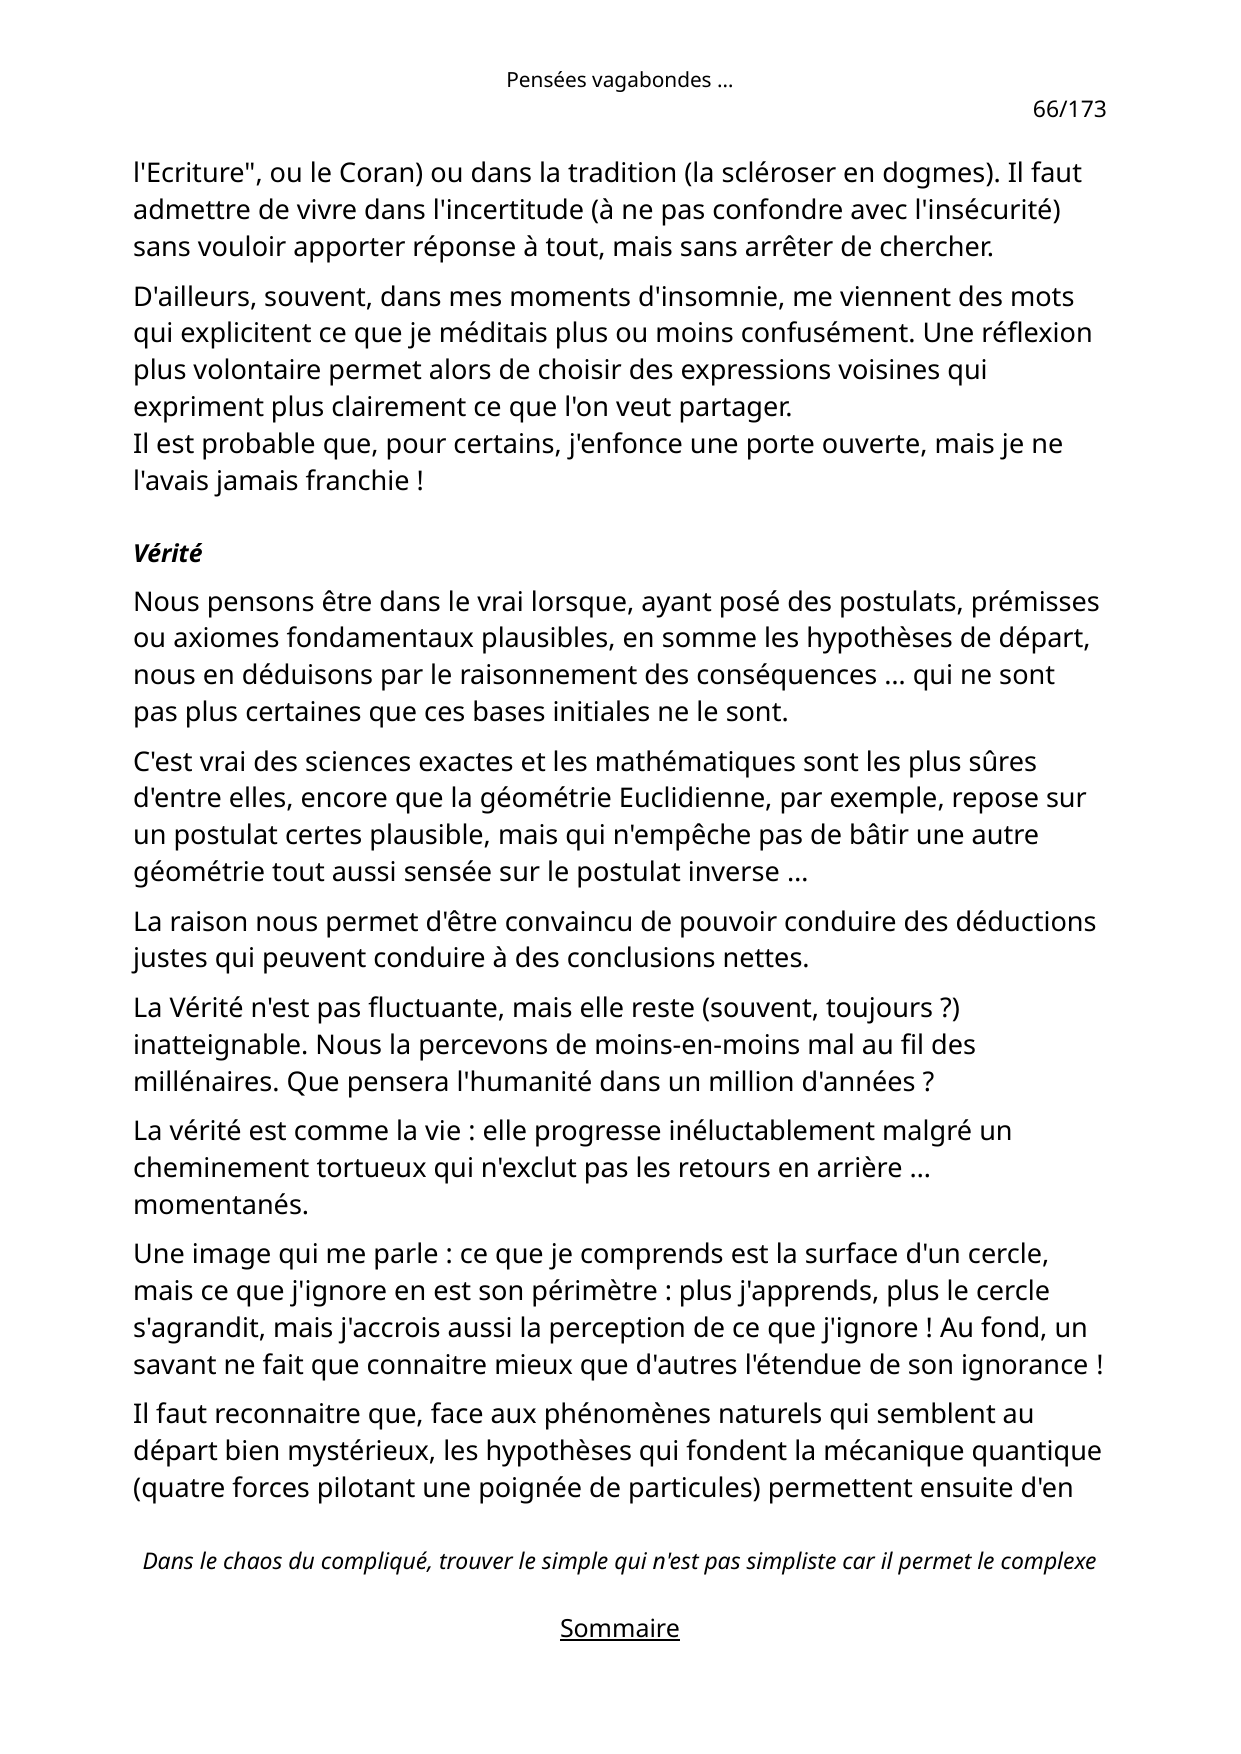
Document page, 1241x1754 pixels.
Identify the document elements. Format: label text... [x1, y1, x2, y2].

text l'Ecriture", ou le Coran) ou dans la tradition (la scléroser en dogmes). Il faut admettre de vivre dans l'incertitude (à ne pas confondre avec l'insécurité) sans vouloir apporter réponse à tout, mais sans arrêter de chercher. [133, 154, 1107, 264]
text Une image qui me parle : ce que je comprends est la surface d'un cercle, mais ce que j'ignore en est son périmètre : plus j'apprends, plus le cercle s'agrandit, mais j'accrois aussi la perception de ce que j'ignore ! Au fond, un savant ne fait que connaitre mieux que d'autres l'étendue de son ignorance ! [133, 1234, 1107, 1382]
text La raison nous permet d'être convaincu de pouvoir conduire des déductions justes qui peuvent conduire à des conclusions nettes. [133, 902, 1107, 976]
text C'est vrai des sciences exactes et les mathématiques sont les plus sûres d'entre elles, encore que la géométrie Euclidienne, par exemple, repose sur un postulat certes plausible, mais qui n'empêche pas de bâtir une autre géométrie tout aussi sensée sur le postulat inverse … [133, 742, 1107, 889]
subtitle Vérité [133, 536, 1107, 569]
text Il faut reconnaitre que, face aux phénomènes naturels qui semblent au départ bien mystérieux, les hypothèses qui fondent la mécanique quantique (quatre forces pilotant une poignée de particules) permettent ensuite d'en [133, 1394, 1107, 1505]
text La vérité est comme la vie : elle progresse inéluctablement malgré un cheminement tortueux qui n'exclut pas les retours en arrière … momentanés. [133, 1111, 1107, 1222]
text La Vérité n'est pas fluctuante, mais elle reste (souvent, toujours ?) inatteignable. Nous la percevons de moins-en-moins mal au fil des millénaires. Que pensera l'humanité dans un million d'années ? [133, 988, 1107, 1099]
text D'ailleurs, souvent, dans mes moments d'insomnie, me viennent des mots qui explicitent ce que je méditais plus ou moins confusément. Une réflexion plus volontaire permet alors de choisir des expressions voisines qui expriment plus clairement ce que l'on veut partager. Il est probable que, pour certains, j'enfonce une porte ouverte, mais je ne l'avais jamais franchie ! [133, 277, 1107, 498]
text Nous pensons être dans le vrai lorsque, ayant posé des postulats, prémisses ou axiomes fondamentaux plausibles, en somme les hypothèses de départ, nous en déduisons par le raisonnement des conséquences … qui ne sont pas plus certaines que ces bases initiales ne le sont. [133, 582, 1107, 729]
